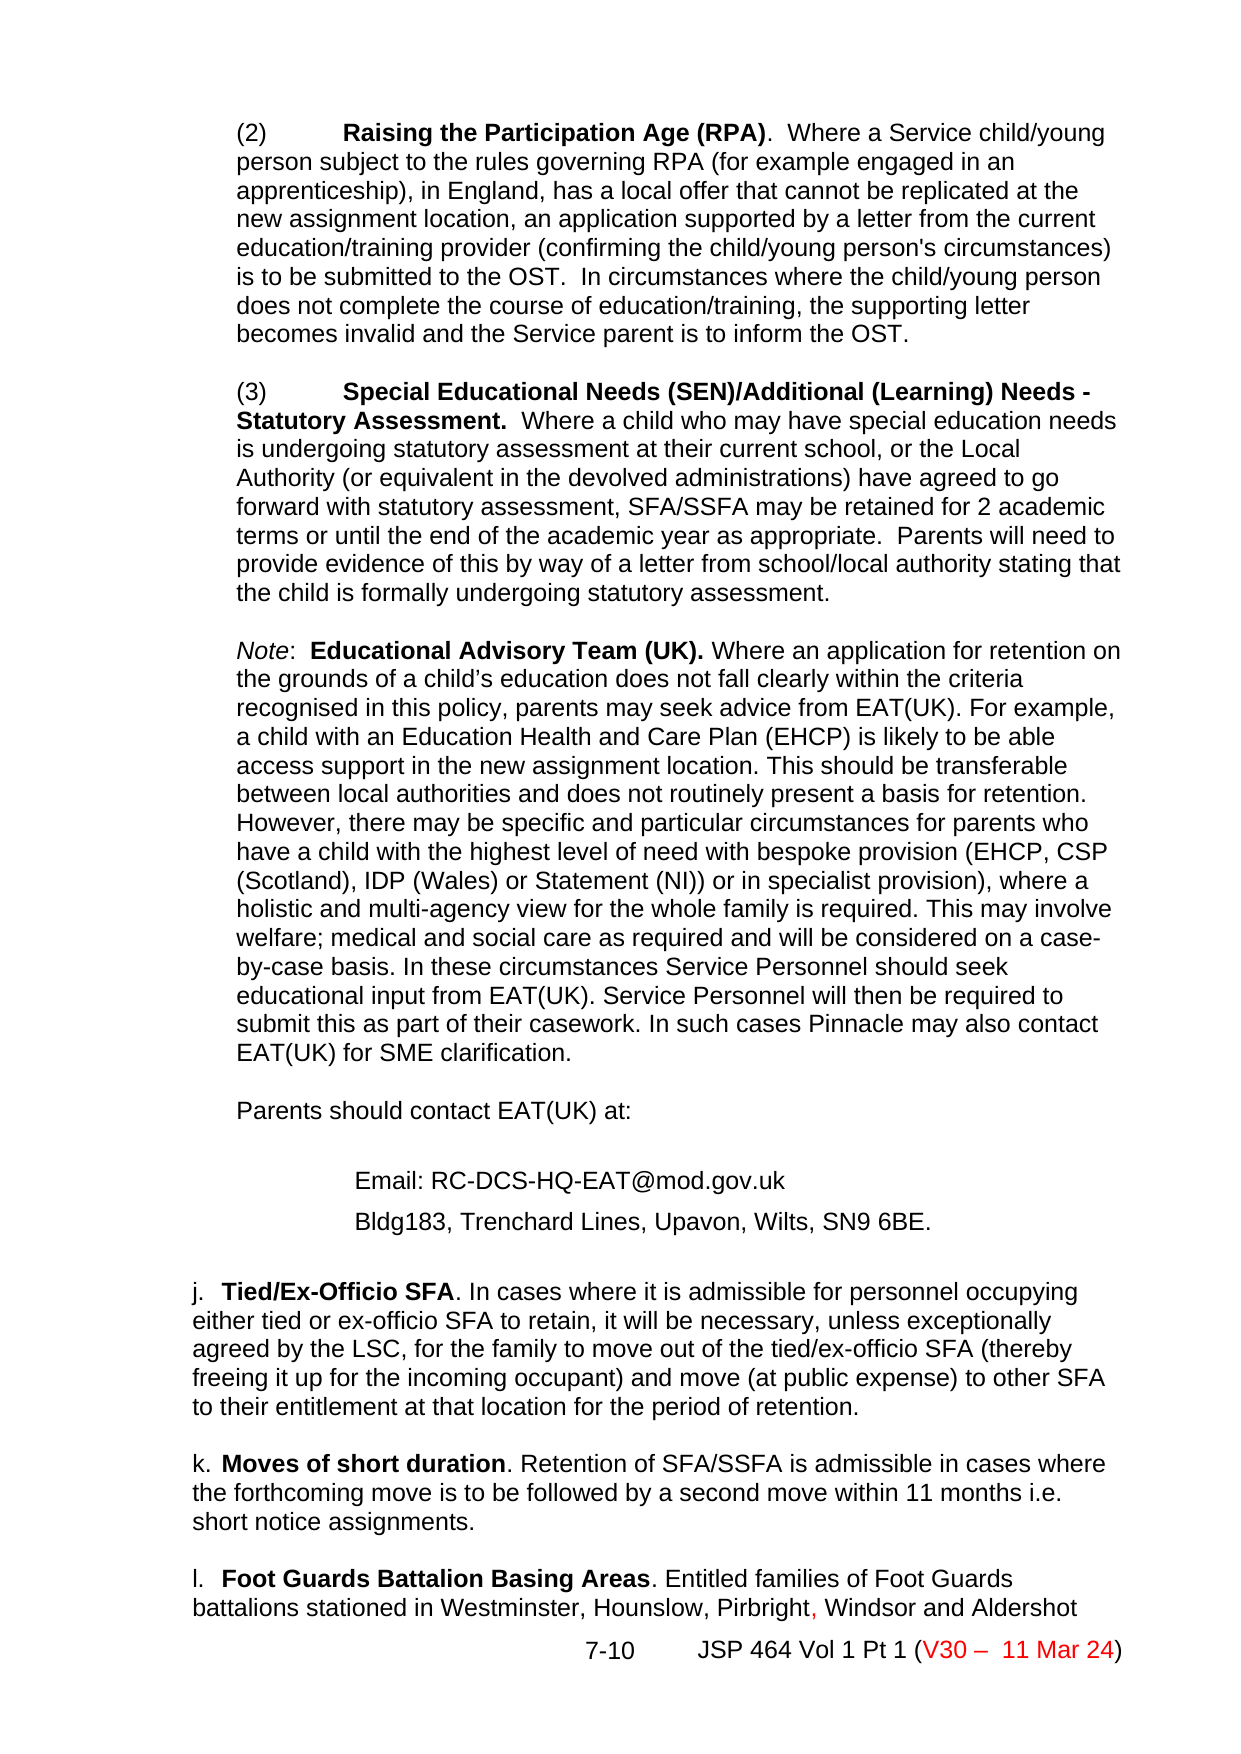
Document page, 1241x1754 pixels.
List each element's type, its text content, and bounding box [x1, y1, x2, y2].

list Foot Guards Battalion Basing Areas. Entitled families of Foot Guards battalions stationed in Westminster, Hounslow, Pirbright, Windsor and Aldershot [192, 1564, 1122, 1622]
text Note: Educational Advisory Team (UK). Where an application for retention on the grounds of a child’s education does not fall clearly within the criteria recognised in this policy, parents may seek advice from EAT(UK). For example, a child with an Education Health and Care Plan (EHCP) is likely to be able access support in the new assignment location. This should be transferable between local authorities and does not routinely present a basis for retention. However, there may be specific and particular circumstances for parents who have a child with the highest level of need with bespoke provision (EHCP, CSP (Scotland), IDP (Wales) or Statement (NI)) or in specialist provision), where a holistic and multi-agency view for the whole family is required. This may involve welfare; medical and social care as required and will be considered on a case-by-case basis. In these circumstances Service Personnel should seek educational input from EAT(UK). Service Personnel will then be required to submit this as part of their casework. In such cases Pinnacle may also contact EAT(UK) for SME clarification. [236, 636, 1122, 1067]
list Special Educational Needs (SEN)/Additional (Learning) Needs - Statutory Assessment. Where a child who may have special education needs is undergoing statutory assessment at their current school, or the Local Authority (or equivalent in the devolved administrations) have agreed to go forward with statutory assessment, SFA/SSFA may be retained for 2 academic terms or until the end of the academic year as appropriate. Parents will need to provide evidence of this by way of a letter from school/local authority stating that the child is formally undergoing statutory assessment. [236, 377, 1122, 607]
list Raising the Participation Age (RPA). Where a Service child/young person subject to the rules governing RPA (for example engaged in an apprenticeship), in England, has a local offer that cannot be replicated at the new assignment location, an application supported by a letter from the current education/training provider (confirming the child/young person's circumstances) is to be submitted to the OST. In circumstances where the child/young person does not complete the course of education/training, the supporting letter becomes invalid and the Service parent is to inform the OST. [236, 118, 1122, 348]
list Email: RC-DCS-HQ-EAT@mod.gov.uk [236, 1166, 1122, 1194]
list Moves of short duration. Retention of SFA/SSFA is admissible in cases where the forthcoming move is to be followed by a second move within 11 months i.e. short notice assignments. [192, 1449, 1122, 1536]
list Bldg183, Trenchard Lines, Upavon, Wilts, SN9 6BE. [236, 1207, 1122, 1236]
list Tied/Ex-Officio SFA. In cases where it is admissible for personnel occupying either tied or ex-officio SFA to retain, it will be necessary, unless exceptionally agreed by the LSC, for the family to move out of the tied/ex-officio SFA (thereby freeing it up for the incoming occupant) and move (at public expense) to other SFA to their entitlement at that location for the period of retention. [192, 1277, 1122, 1421]
text Parents should contact EAT(UK) at: [236, 1096, 1122, 1124]
